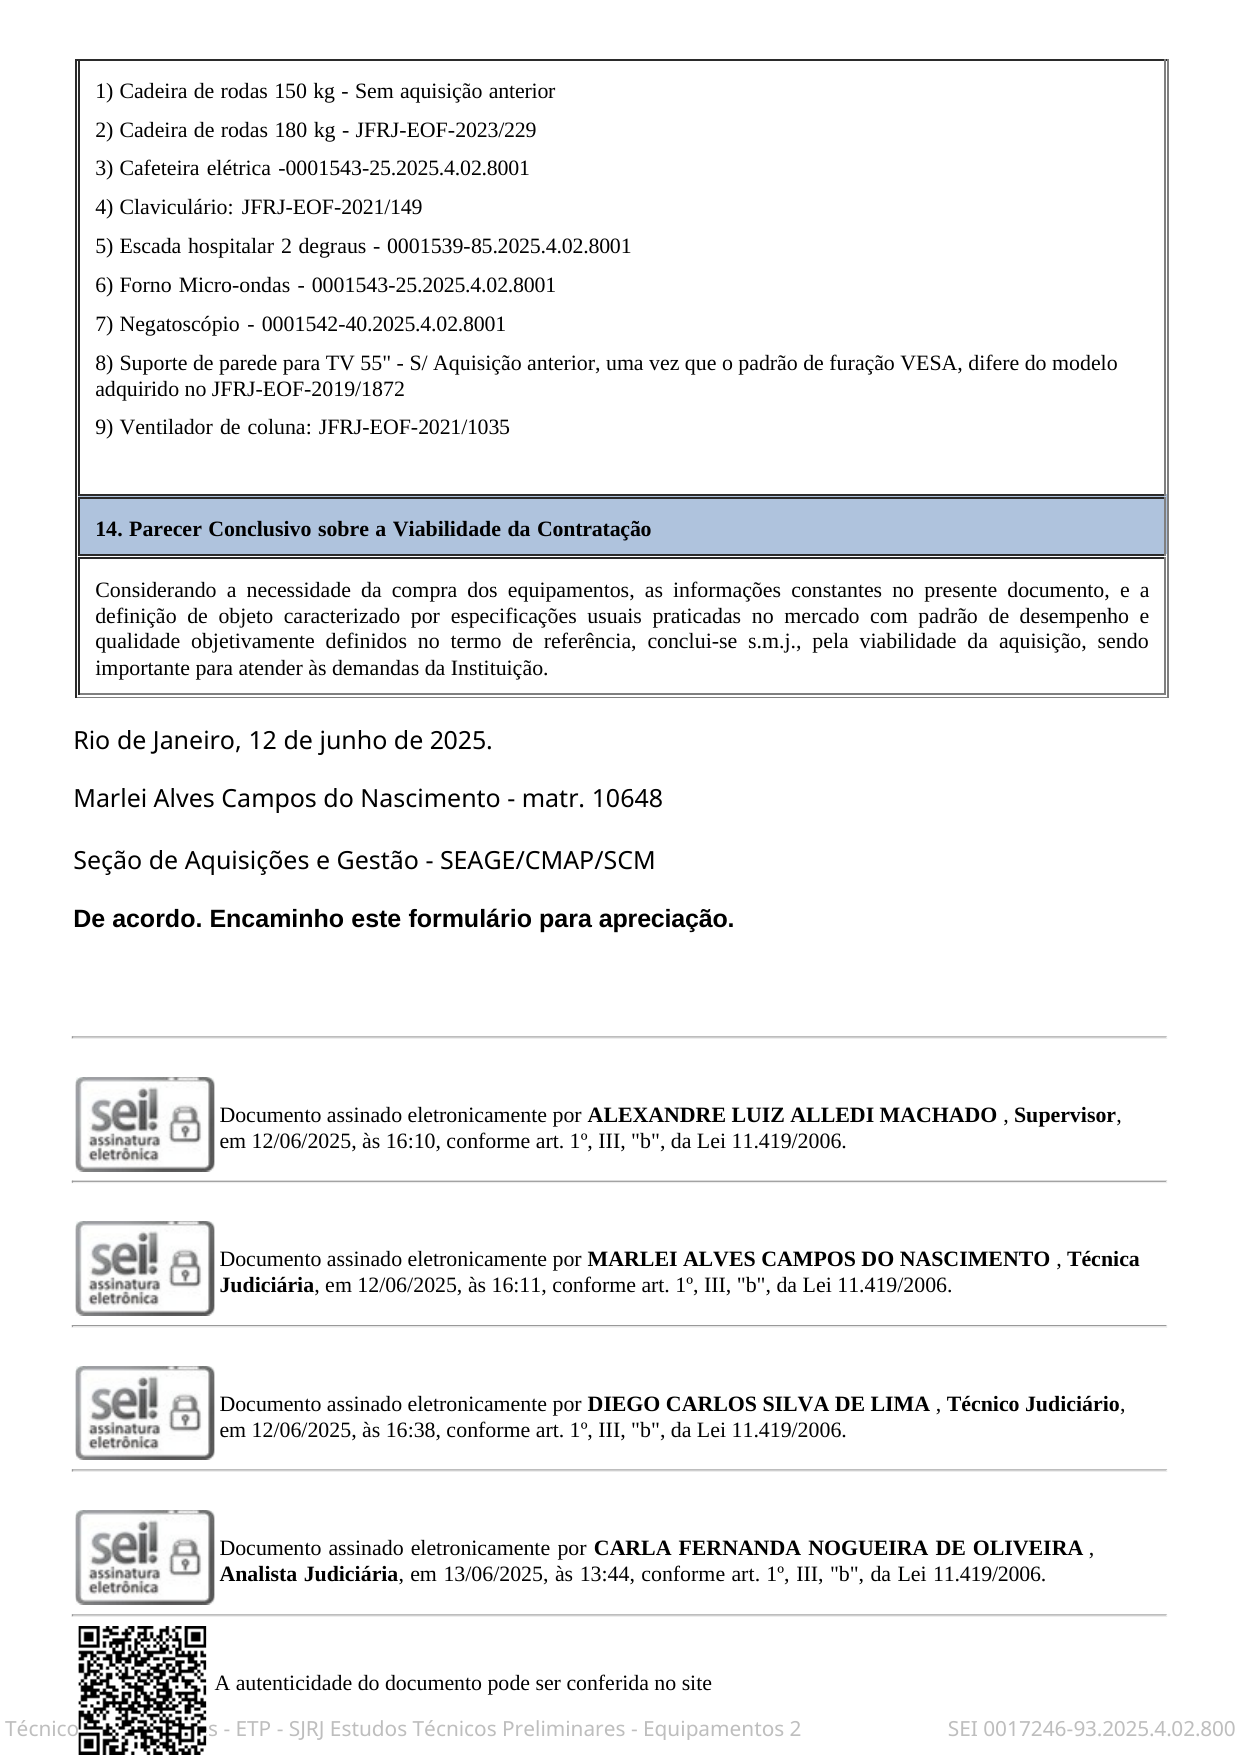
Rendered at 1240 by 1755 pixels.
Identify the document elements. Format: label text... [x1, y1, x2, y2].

table_cell 14. Parecer Conclusivo sobre a Viabilidade da Contratação [80, 499, 1164, 554]
text Documento assinado eletronicamente por ALEXANDRE LUIZ ALLEDI MACHADO , Supervisor, em 12/06/2025, às 16:10, conforme art. 1º, III, "b", da Lei 11.419/2006. [219, 1102, 1134, 1153]
text Documento assinado eletronicamente por MARLEI ALVES CAMPOS DO NASCIMENTO , Técnica Judiciária, em 12/06/2025, às 16:11, conforme art. 1º, III, "b", da Lei 11.419/2006. [219, 1246, 1181, 1297]
text Analista Judiciária, em 13/06/2025, às 13:44, conforme art. 1º, III, "b", da Lei 11.419/2006. [219, 1561, 1181, 1587]
text Rio de Janeiro, 12 de junho de 2025. [73, 723, 1181, 757]
text Marlei Alves Campos do Nascimento - matr. 10648 Seção de Aquisições e Gestão - SEAGE/CMAP/SCM [73, 781, 707, 877]
text Documento assinado eletronicamente por DIEGO CARLOS SILVA DE LIMA , Técnico Judiciário, em 12/06/2025, às 16:38, conforme art. 1º, III, "b", da Lei 11.419/2006. [219, 1391, 1150, 1442]
text De acordo. Encaminho este formulário para apreciação. [73, 904, 1181, 933]
text A autenticidade do documento pode ser conferida no site [214, 1670, 1134, 1695]
text Documento assinado eletronicamente por CARLA FERNANDA NOGUEIRA DE OLIVEIRA , [219, 1535, 1181, 1560]
table_cell Considerando a necessidade da compra dos equipamentos, as informações constantes no presente documento, e a definição de objeto caracterizado por especificações usuais praticadas no mercado com padrão de desempenho e qualidade objetivamente definidos no termo de referência, conclui-se s.m.j., pela viabilidade da aquisição, sendo importante para atender às demandas da Instituição. [80, 559, 1164, 693]
table_header Cadeira de rodas 150 kg - Sem aquisição anterior Cadeira de rodas 180 kg - JFRJ-EOF-2023/229 Cafeteira elétrica -0001543-25.2025.4.02.8001 Claviculário: JFRJ-EOF-2021/149 Escada hospitalar 2 degraus - 0001539-85.2025.4.02.8001 Forno Micro-ondas - 0001543-25.2025.4.02.8001 Negatoscópio - 0001542-40.2025.4.02.8001 Suporte de parede para TV 55" - S/ Aquisição anterior, uma vez que o padrão de furação VESA, difere do modelo adquirido no JFRJ-EOF-2019/1872 Ventilador de coluna: JFRJ-EOF-2021/1035 [80, 61, 1164, 494]
